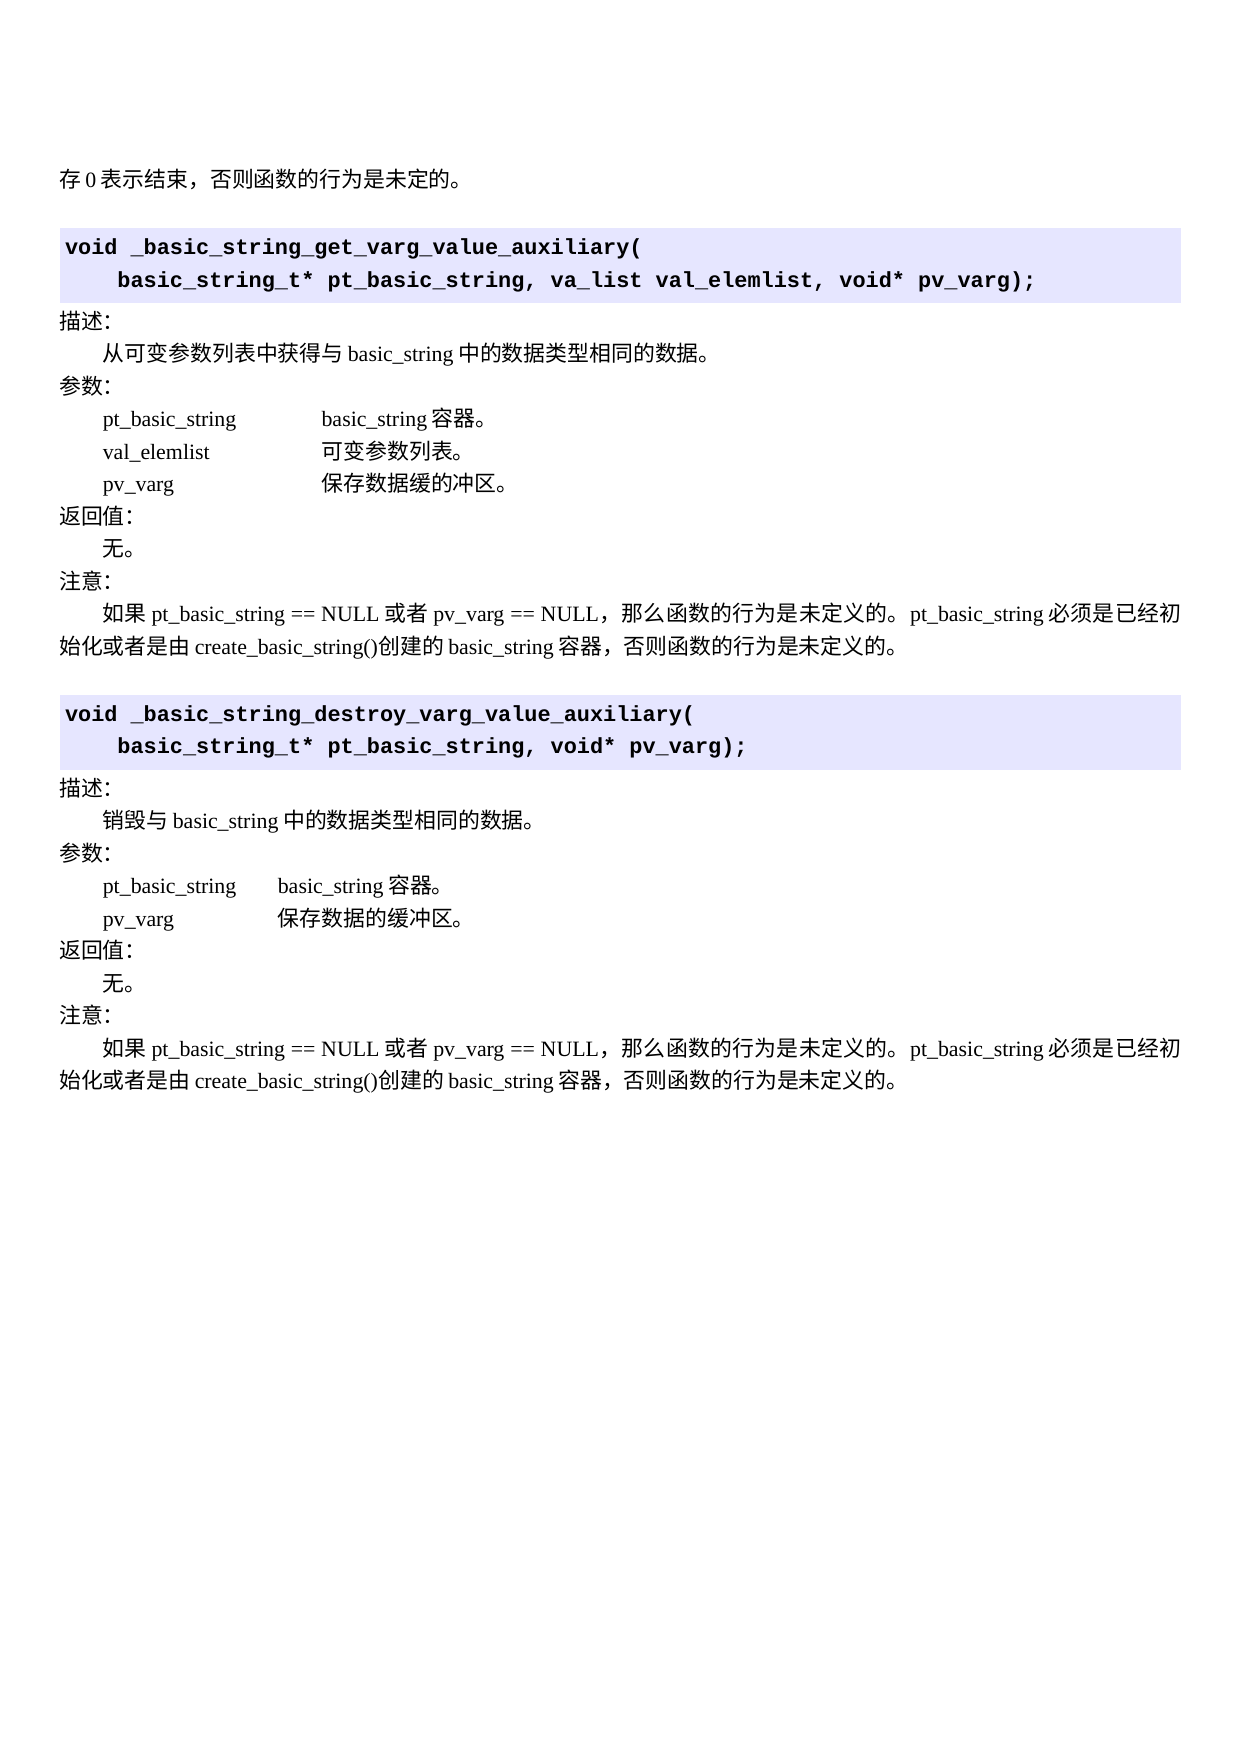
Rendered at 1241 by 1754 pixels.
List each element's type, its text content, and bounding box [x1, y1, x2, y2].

text 注意： [59, 998, 1181, 1030]
text pt_basic_string basic_string容器。 [59, 401, 1181, 433]
text 如果pt_basic_string == NULL或者pv_varg == NULL，那么函数的行为是未定义的。pt_basic_string必须是已经初始化或者是由create_basic_string()创建的basic_string容器，否则函数的行为是未定义的。 [59, 1030, 1181, 1095]
table_header void _basic_string_destroy_varg_value_auxiliary( basic_string_t* pt_basic_string, void* pv_varg); [60, 695, 1181, 770]
text 无。 [59, 531, 1181, 563]
text pv_varg 保存数据缓的冲区。 [59, 466, 1181, 498]
text 描述： [59, 305, 1181, 336]
text 从可变参数列表中获得与basic_string中的数据类型相同的数据。 [59, 336, 1181, 368]
text 注意： [59, 563, 1181, 596]
table_header void _basic_string_get_varg_value_auxiliary( basic_string_t* pt_basic_string, va_list val_elemlist, void* pv_varg); [60, 228, 1181, 303]
text 无。 [59, 965, 1181, 998]
text 返回值： [59, 933, 1181, 965]
text 参数： [59, 368, 1181, 401]
text 存0表示结束，否则函数的行为是未定的。 [59, 162, 1181, 194]
text 销毁与basic_string中的数据类型相同的数据。 [59, 803, 1181, 835]
text pt_basic_string basic_string容器。 [59, 868, 1181, 900]
text 如果pt_basic_string == NULL或者pv_varg == NULL，那么函数的行为是未定义的。pt_basic_string必须是已经初始化或者是由create_basic_string()创建的basic_string容器，否则函数的行为是未定义的。 [59, 596, 1181, 661]
text val_elemlist 可变参数列表。 [59, 433, 1181, 466]
text pv_varg 保存数据的缓冲区。 [59, 900, 1181, 933]
text 参数： [59, 835, 1181, 868]
text 描述： [59, 771, 1181, 803]
text 返回值： [59, 498, 1181, 531]
